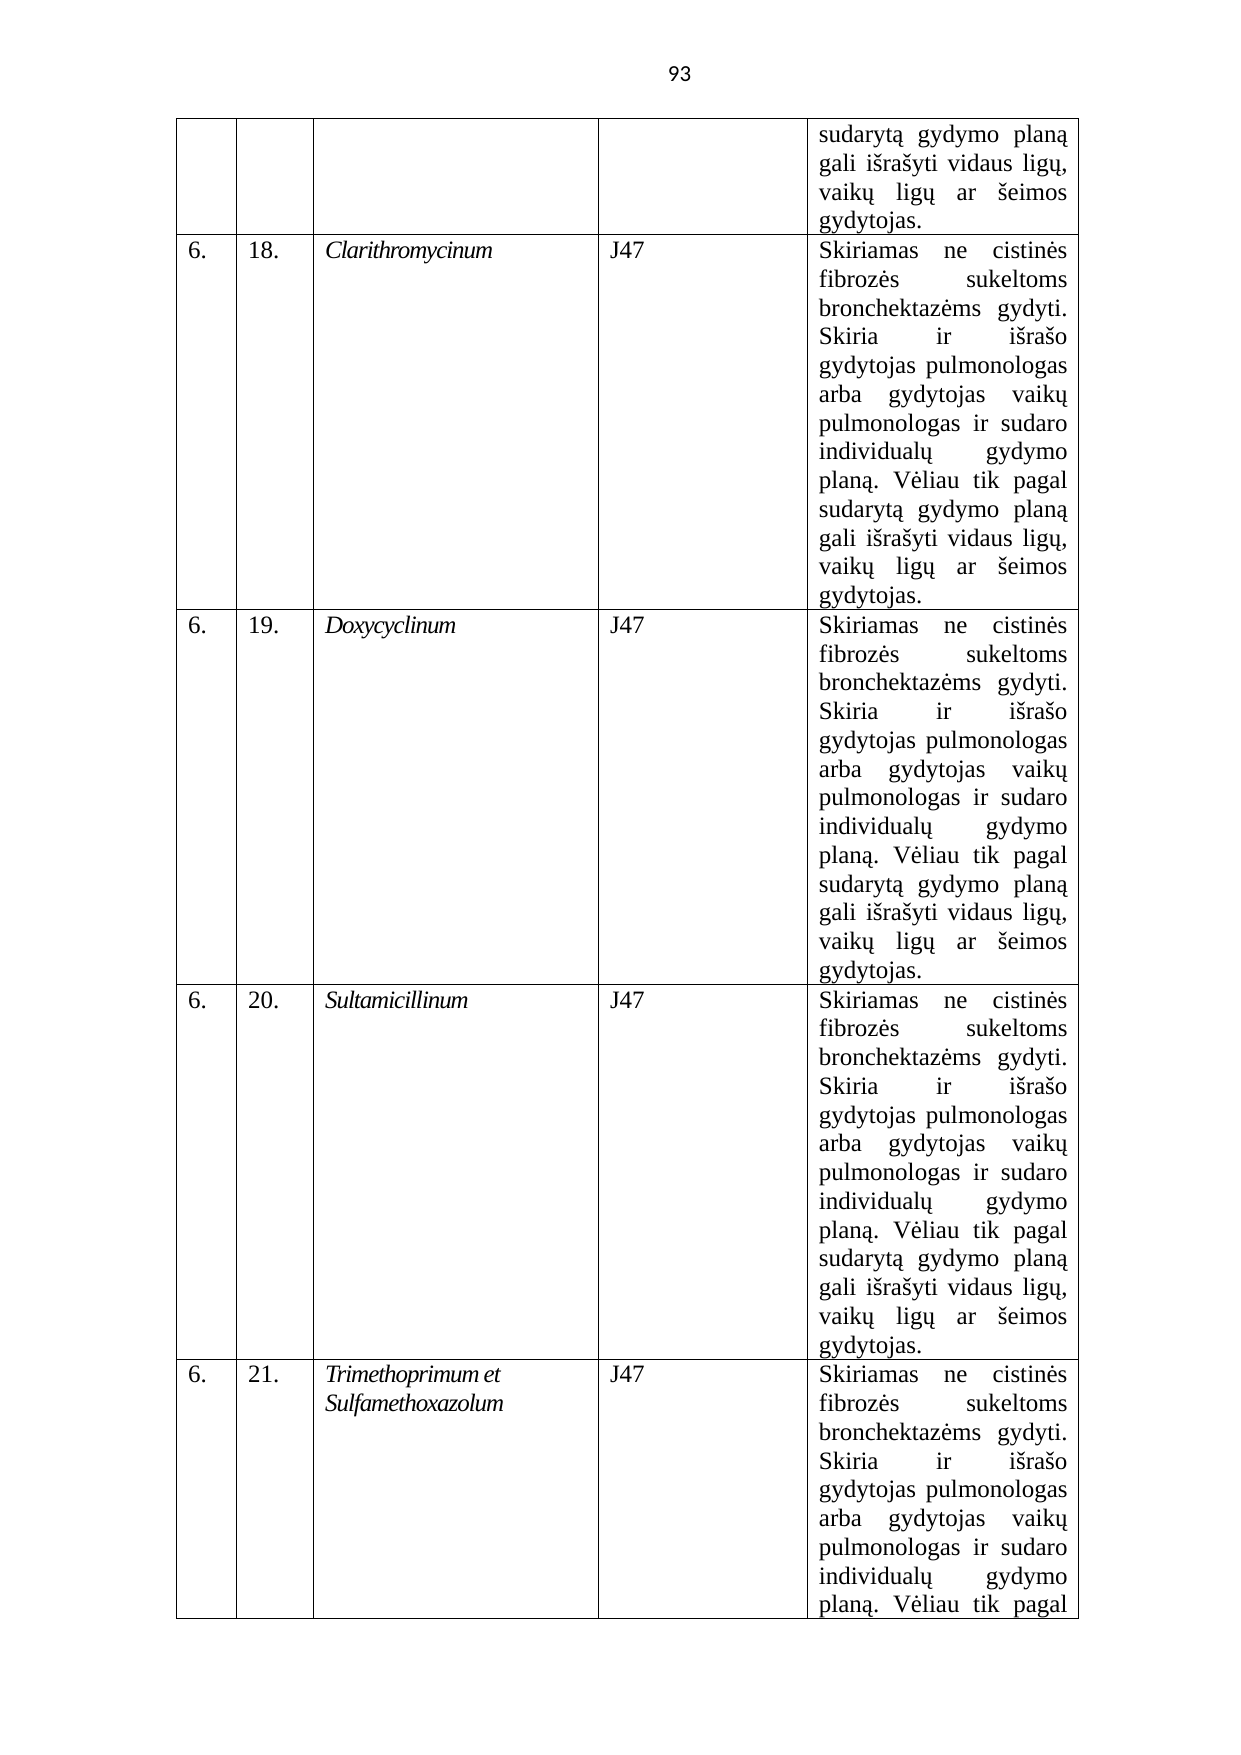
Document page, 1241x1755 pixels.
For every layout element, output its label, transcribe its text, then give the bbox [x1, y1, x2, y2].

table_cell [1109, 984, 1123, 1358]
table_cell [1084, 984, 1088, 1358]
table_cell [1093, 1359, 1099, 1618]
table_cell [1109, 1359, 1123, 1618]
table_cell 6. [177, 1360, 236, 1618]
table_cell [1093, 609, 1099, 984]
table_cell [1079, 234, 1083, 609]
table_cell [1093, 118, 1099, 234]
table_cell J47 [599, 985, 807, 1358]
table_cell [1088, 609, 1093, 984]
table_cell Skiriamas ne cistinės fibrozės sukeltoms bronchektazėms gydyti. Skiria ir išrašo gydytojas pulmonologas arba gydytojas vaikų pulmonologas ir sudaro individualų gydymo planą. Vėliau tik pagal sudarytą gydymo planą gali išrašyti vidaus ligų, vaikų ligų ar šeimos gydytojas. [808, 235, 1078, 609]
table_cell sudarytą gydymo planą gali išrašyti vidaus ligų, vaikų ligų ar šeimos gydytojas. [808, 119, 1078, 234]
table_cell [1109, 118, 1123, 234]
table_cell [1079, 609, 1083, 984]
table_cell [1088, 234, 1093, 609]
table_cell Skiriamas ne cistinės fibrozės sukeltoms bronchektazėms gydyti. Skiria ir išrašo gydytojas pulmonologas arba gydytojas vaikų pulmonologas ir sudaro individualų gydymo planą. Vėliau tik pagal sudarytą gydymo planą gali išrašyti vidaus ligų, vaikų ligų ar šeimos gydytojas. [808, 610, 1078, 984]
table_cell [1099, 609, 1103, 984]
table_cell Doxycyclinum [314, 610, 598, 984]
table_cell [599, 119, 807, 234]
table_cell 18. [237, 235, 313, 609]
table_cell [237, 119, 313, 234]
table_cell J47 [599, 235, 807, 609]
table_cell [1109, 234, 1123, 609]
table_cell 6. [177, 235, 236, 609]
table_cell [1088, 984, 1093, 1358]
table_cell [1099, 1359, 1103, 1618]
table_cell [1103, 609, 1109, 984]
table_cell [177, 119, 236, 234]
table_cell [1093, 984, 1099, 1358]
table_cell Sultamicillinum [314, 985, 598, 1358]
table_cell 21. [237, 1360, 313, 1618]
table_cell [1084, 234, 1088, 609]
table_cell J47 [599, 610, 807, 984]
table_cell 6. [177, 610, 236, 984]
table_cell 20. [237, 985, 313, 1358]
table_cell J47 [599, 1360, 807, 1618]
table_cell [1099, 234, 1103, 609]
table_cell Skiriamas ne cistinės fibrozės sukeltoms bronchektazėms gydyti. Skiria ir išrašo gydytojas pulmonologas arba gydytojas vaikų pulmonologas ir sudaro individualų gydymo planą. Vėliau tik pagal sudarytą gydymo planą gali išrašyti vidaus ligų, vaikų ligų ar šeimos gydytojas. [808, 985, 1078, 1358]
table_cell [1103, 234, 1109, 609]
table_cell [1109, 609, 1123, 984]
table_cell [1084, 118, 1088, 234]
table_cell [1099, 118, 1103, 234]
table_cell [1088, 118, 1093, 234]
table_cell [1103, 1359, 1109, 1618]
table_cell 19. [237, 610, 313, 984]
table_cell [1079, 1359, 1083, 1618]
table_cell [1093, 234, 1099, 609]
table_cell [1079, 984, 1083, 1358]
table_cell [1084, 609, 1088, 984]
table_cell [1079, 118, 1083, 234]
table_cell [1103, 118, 1109, 234]
table_cell [1088, 1359, 1093, 1618]
table_cell Clarithromycinum [314, 235, 598, 609]
table_cell [1099, 984, 1103, 1358]
table_cell [1084, 1359, 1088, 1618]
table_cell [314, 119, 598, 234]
table_cell [1103, 984, 1109, 1358]
table_cell Trimethoprimum et Sulfamethoxazolum [314, 1360, 598, 1618]
table_cell Skiriamas ne cistinės fibrozės sukeltoms bronchektazėms gydyti. Skiria ir išrašo gydytojas pulmonologas arba gydytojas vaikų pulmonologas ir sudaro individualų gydymo planą. Vėliau tik pagal [808, 1360, 1078, 1618]
table_cell 6. [177, 985, 236, 1358]
